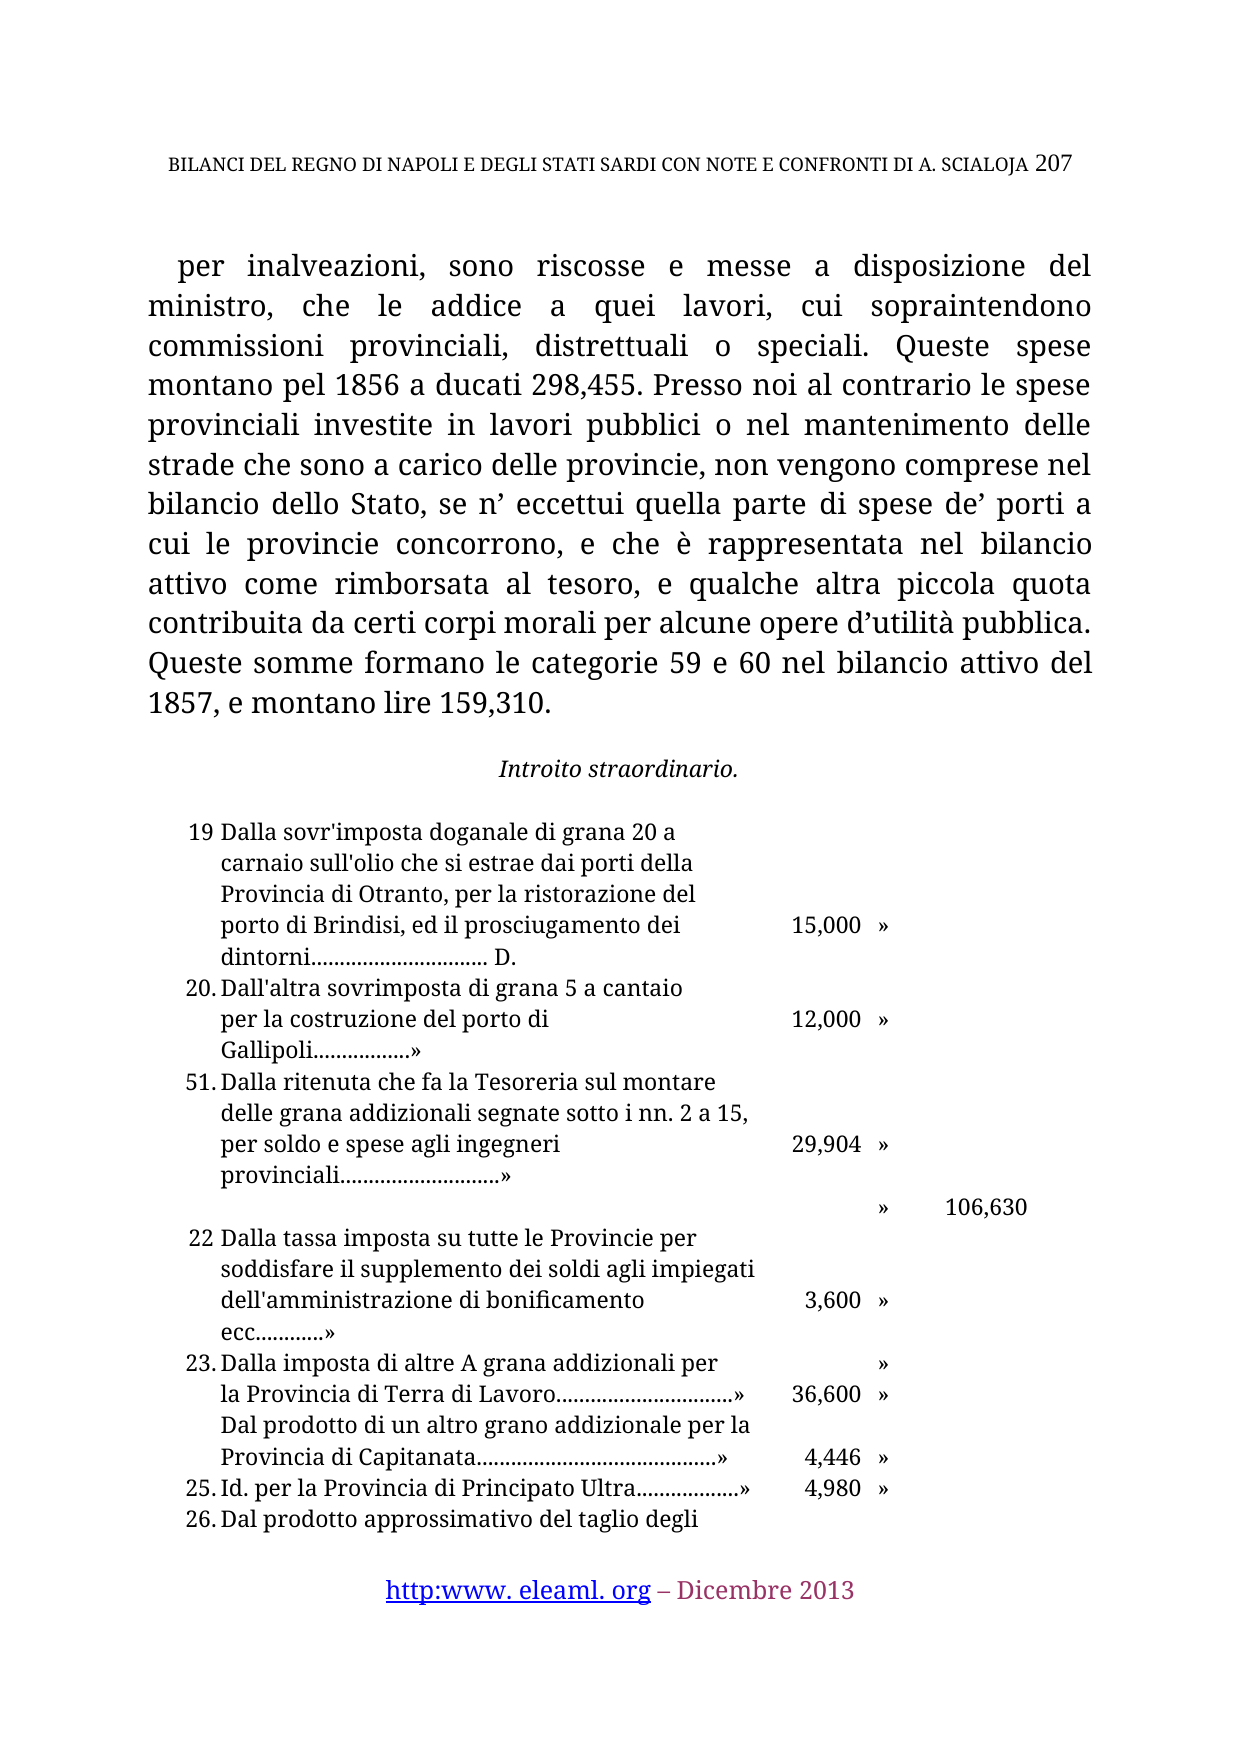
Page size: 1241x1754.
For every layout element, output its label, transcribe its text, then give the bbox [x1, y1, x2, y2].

table_cell Dal prodotto di un altro grano addizionale per la Provincia di Capitanata..........................................» [220, 1409, 756, 1472]
table_cell » [861, 1472, 905, 1503]
table_cell [905, 972, 1027, 1066]
table_cell 20. [181, 972, 220, 1066]
table_cell 22 [181, 1222, 220, 1347]
table_cell [905, 1472, 1027, 1503]
table_header Dalla sovr'imposta doganale di grana 20 a carnaio sull'olio che si estrae dai porti della Provincia di Otranto, per la ristorazione del porto di Brindisi, ed il prosciugamento dei dintorni............................... D. [220, 816, 756, 972]
table_cell [1028, 1347, 1077, 1378]
table_cell [1028, 972, 1077, 1066]
table_cell » [861, 1378, 905, 1409]
table_header [1028, 816, 1077, 972]
table_cell [1028, 1222, 1077, 1347]
table_cell 4,980 [756, 1472, 861, 1503]
table_cell [1028, 1191, 1077, 1222]
table_cell » [861, 972, 905, 1066]
table_cell Id. per la Provincia di Principato Ultra..................» [220, 1472, 756, 1503]
text Introito straordinario. [148, 753, 1093, 784]
table_cell 51. [181, 1066, 220, 1191]
table_cell 106,630 [905, 1191, 1027, 1222]
table_cell [220, 1191, 756, 1222]
table_header 15,000 [756, 816, 861, 972]
table_cell [181, 1378, 220, 1409]
table_cell [756, 1347, 861, 1378]
table_header [905, 816, 1027, 972]
table_cell la Provincia di Terra di Lavoro...............................» [220, 1378, 756, 1409]
table_cell Dall'altra sovrimposta di grana 5 a cantaio per la costruzione del porto di Gallipoli.................» [220, 972, 756, 1066]
table_cell » [861, 1347, 905, 1378]
table_cell 12,000 [756, 972, 861, 1066]
table_cell » [861, 1409, 905, 1472]
table_header 19 [181, 816, 220, 972]
table_cell 23. [181, 1347, 220, 1378]
table_cell [756, 1503, 861, 1534]
table_cell [905, 1409, 1027, 1472]
table_cell [1028, 1378, 1077, 1409]
table_cell » [861, 1066, 905, 1191]
table_cell [1028, 1472, 1077, 1503]
table_cell [905, 1066, 1027, 1191]
table_cell 29,904 [756, 1066, 861, 1191]
table_cell Dalla imposta di altre A grana addizionali per [220, 1347, 756, 1378]
table_cell » [861, 1191, 905, 1222]
table_cell [181, 1409, 220, 1472]
table_cell 36,600 [756, 1378, 861, 1409]
table_cell 3,600 [756, 1222, 861, 1347]
table_cell [905, 1503, 1027, 1534]
table_cell Dalla ritenuta che fa la Tesoreria sul montare delle grana addizionali segnate sotto i nn. 2 a 15, per soldo e spese agli ingegneri provinciali............................» [220, 1066, 756, 1191]
table_cell [1028, 1503, 1077, 1534]
table_cell [905, 1378, 1027, 1409]
table_cell [905, 1222, 1027, 1347]
table_cell [1028, 1066, 1077, 1191]
table_cell [861, 1503, 905, 1534]
table_cell 25. [181, 1472, 220, 1503]
table_cell [181, 1191, 220, 1222]
table_header » [861, 816, 905, 972]
table_cell Dalla tassa imposta su tutte le Provincie per soddisfare il supplemento dei soldi agli impiegati dell'amministrazione di bonificamento ecc............» [220, 1222, 756, 1347]
table_cell [905, 1347, 1027, 1378]
table_cell Dal prodotto approssimativo del taglio degli [220, 1503, 756, 1534]
table_cell 26. [181, 1503, 220, 1534]
text per inalveazioni, sono riscosse e messe a disposizione del ministro, che le addice a quei lavori, cui sopraintendono commissioni provinciali, distrettuali o speciali. Queste spese montano pel 1856 a ducati 298,455. Presso noi al contrario le spese provinciali investite in lavori pubblici o nel mantenimento delle strade che sono a carico delle provincie, non vengono comprese nel bilancio dello Stato, se n’ eccettui quella parte di spese de’ porti a cui le provincie concorrono, e che è rappresentata nel bilancio attivo come rimborsata al tesoro, e qualche altra piccola quota contribuita da certi corpi morali per alcune opere d’utilità pubblica. Queste somme formano le categorie 59 e 60 nel bilancio attivo del 1857, e montano lire 159,310. [148, 246, 1093, 722]
table_cell » [861, 1222, 905, 1347]
table_cell [1028, 1409, 1077, 1472]
table_cell [756, 1191, 861, 1222]
table_cell 4,446 [756, 1409, 861, 1472]
